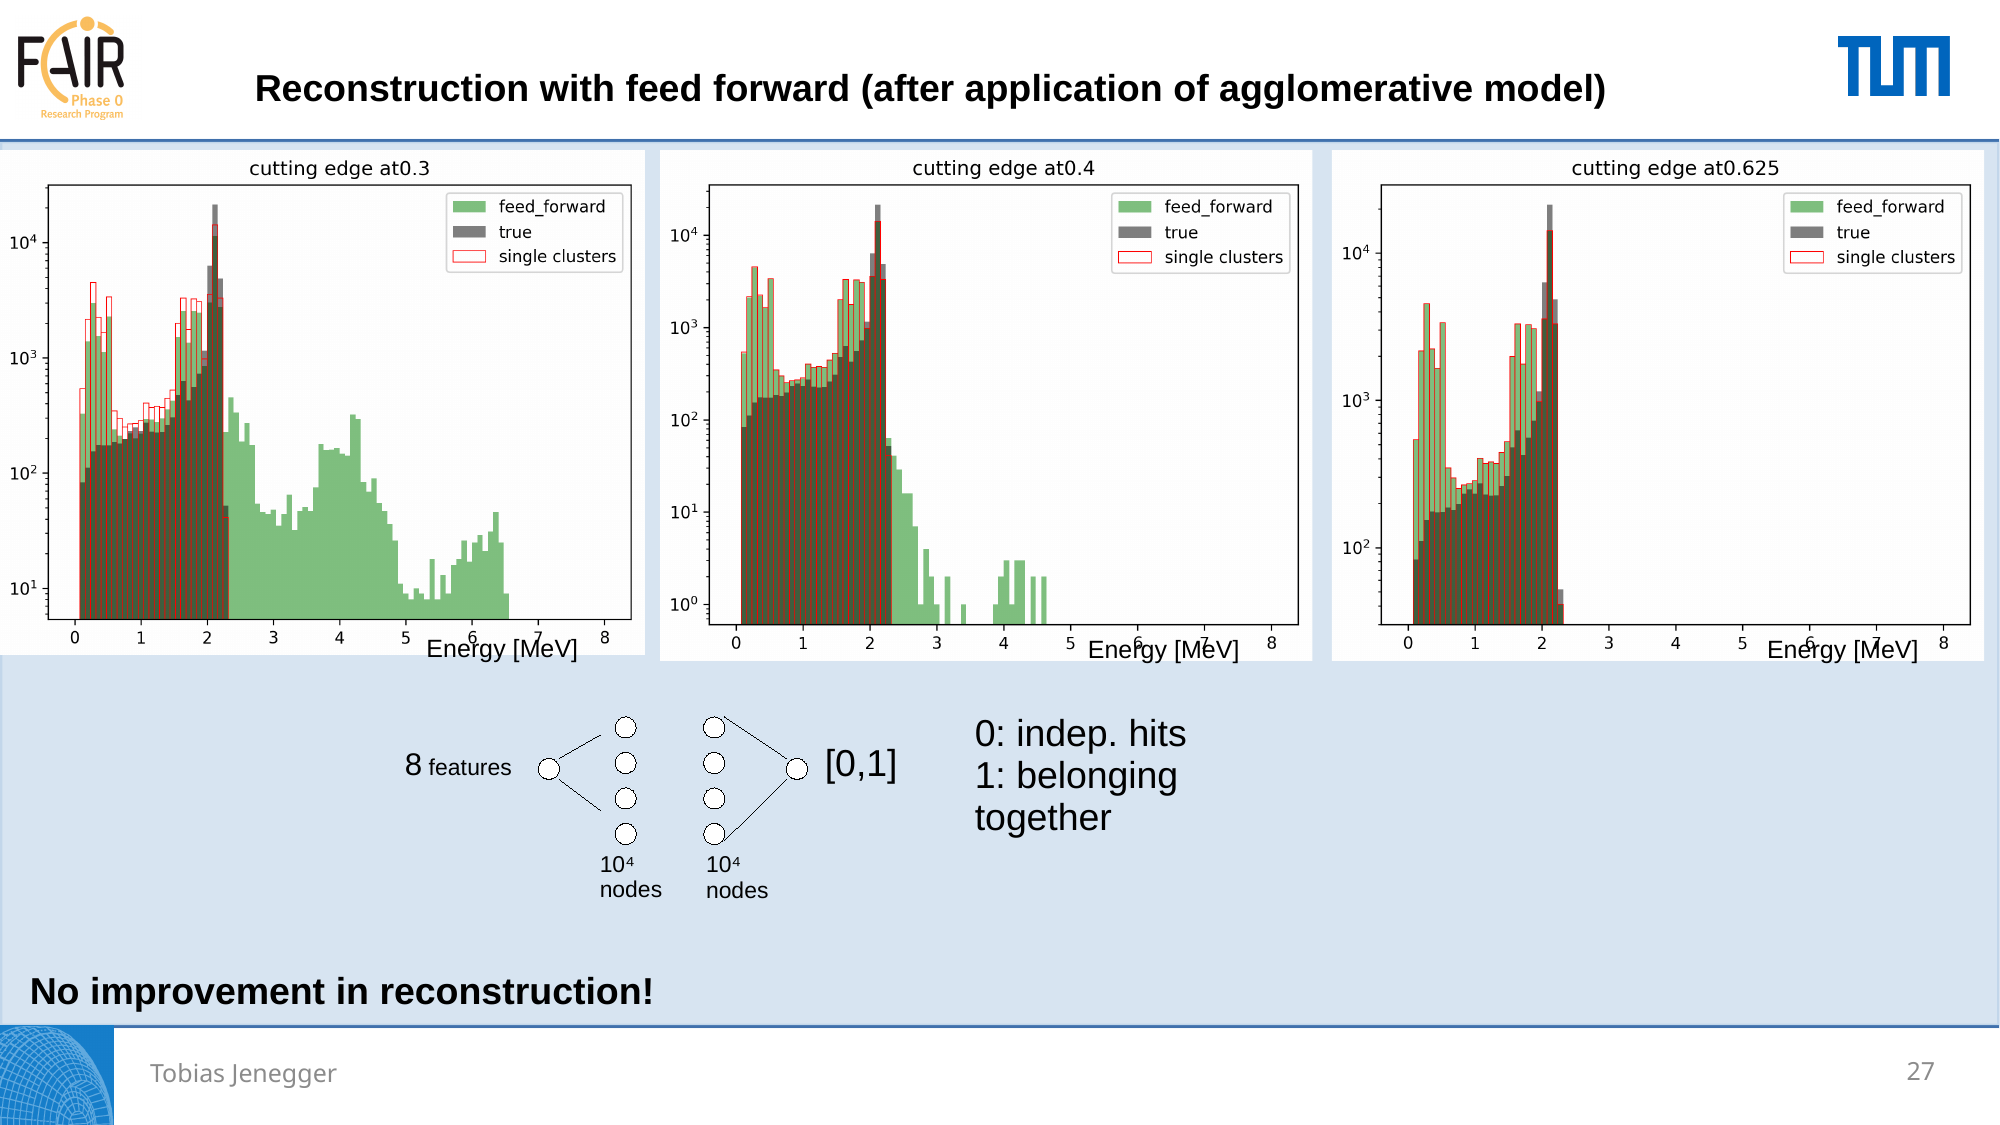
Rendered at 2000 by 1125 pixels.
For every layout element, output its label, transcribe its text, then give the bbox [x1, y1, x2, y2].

text_box [786, 758, 808, 780]
text_box [703, 823, 725, 844]
text_box [615, 787, 637, 809]
text_box [615, 716, 637, 738]
text_box Energy [MeV] [1073, 627, 1269, 671]
picture [1838, 36, 1950, 96]
text_box 10⁴ nodes [691, 844, 797, 911]
text_box [703, 716, 725, 738]
text_box Energy [MeV] [411, 627, 607, 671]
picture [0, 1025, 114, 1125]
picture [1331, 149, 1985, 661]
text_box [615, 752, 637, 774]
text_box [703, 752, 725, 774]
picture [0, 150, 646, 655]
text_box [703, 787, 725, 809]
picture [660, 149, 1313, 661]
text_box 10⁴ nodes [585, 844, 691, 911]
text_box [541, 758, 560, 780]
text_box Energy [MeV] [1752, 627, 1948, 671]
text_box [615, 823, 637, 844]
text_box Reconstruction with feed forward (after application of agglomerative model) [240, 60, 1801, 117]
text_box 8 features [390, 739, 541, 790]
text_box [0,1] [810, 735, 946, 792]
text_box 0: indep. hits 1: belonging together [960, 705, 1276, 846]
text_box No improvement in reconstruction! [15, 963, 1036, 1021]
picture [15, 15, 142, 120]
